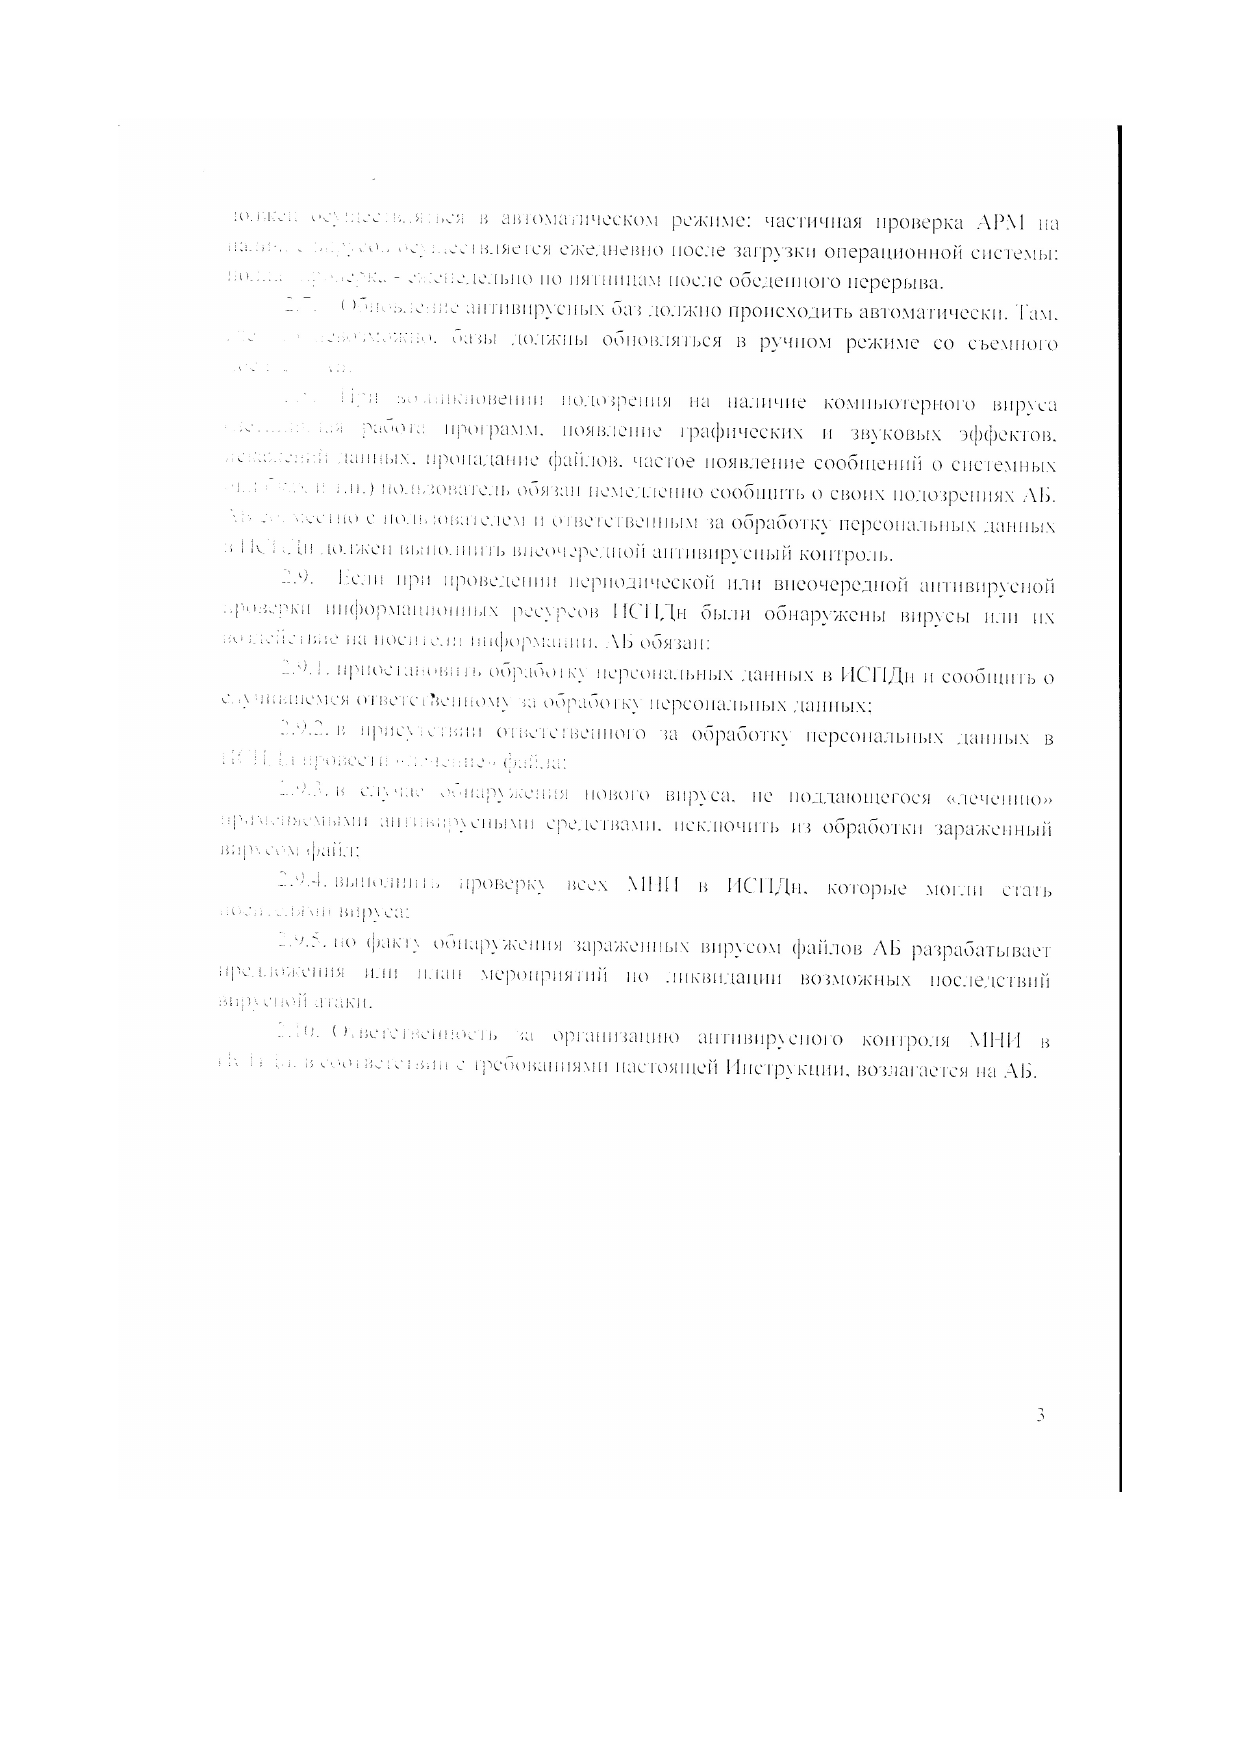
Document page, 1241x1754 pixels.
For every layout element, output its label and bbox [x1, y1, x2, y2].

picture [118, 118, 1122, 1499]
